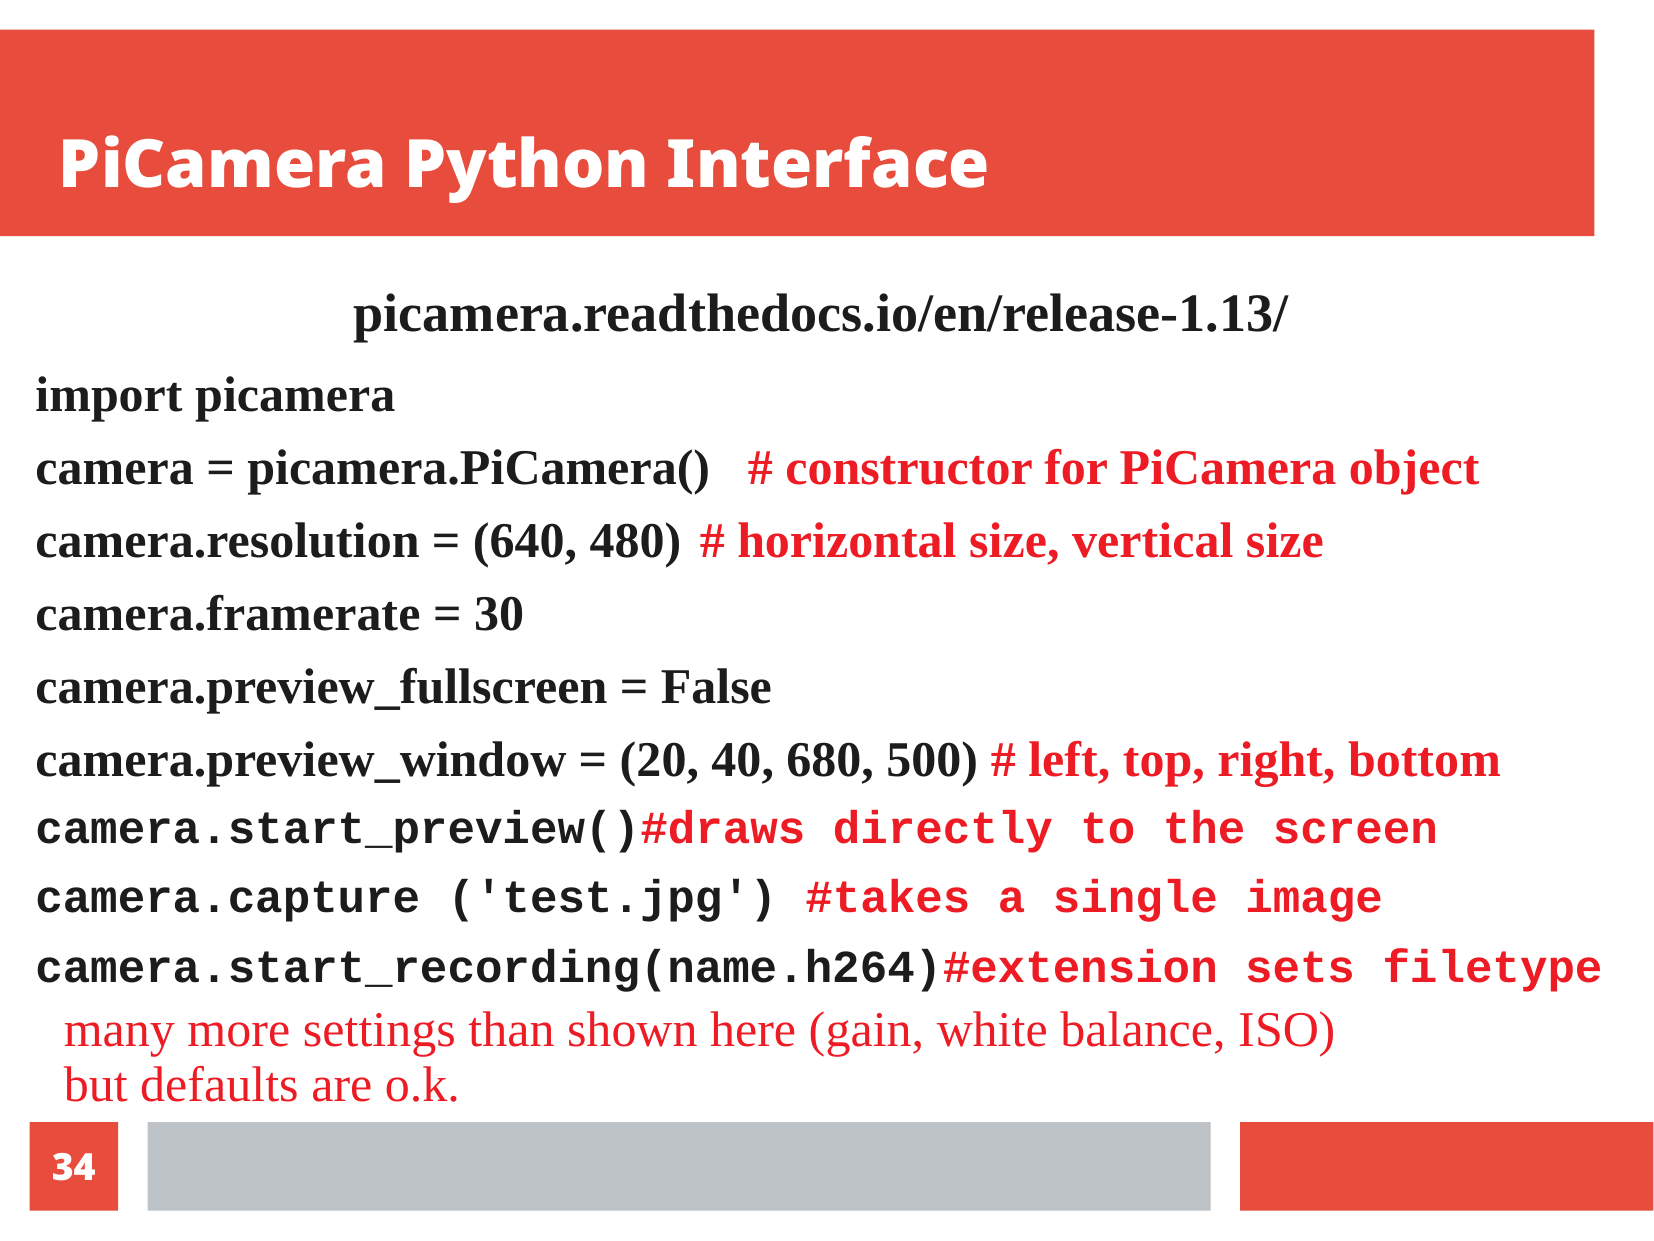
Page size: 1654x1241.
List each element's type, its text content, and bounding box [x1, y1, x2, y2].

title PiCamera Python Interface [59, 59, 1595, 207]
list picamera.readthedocs.io/en/release-1.13/ import picamera camera = picamera.PiCamera() # constructor for PiCamera object camera.resolution = (640, 480) # horizontal size, vertical size camera.framerate = 30 camera.preview_fullscreen = False camera.preview_window = (20, 40, 680, 500) # left, top, right, bottom camera.start_preview()#draws directly to the screen camera.capture ('test.jpg') #takes a single image camera.start_recording(name.h264)#extension sets filetype [35, 283, 1608, 1052]
text_box many more settings than shown here (gain, white balance, ISO) but defaults are o.k. [13, 994, 1373, 1130]
